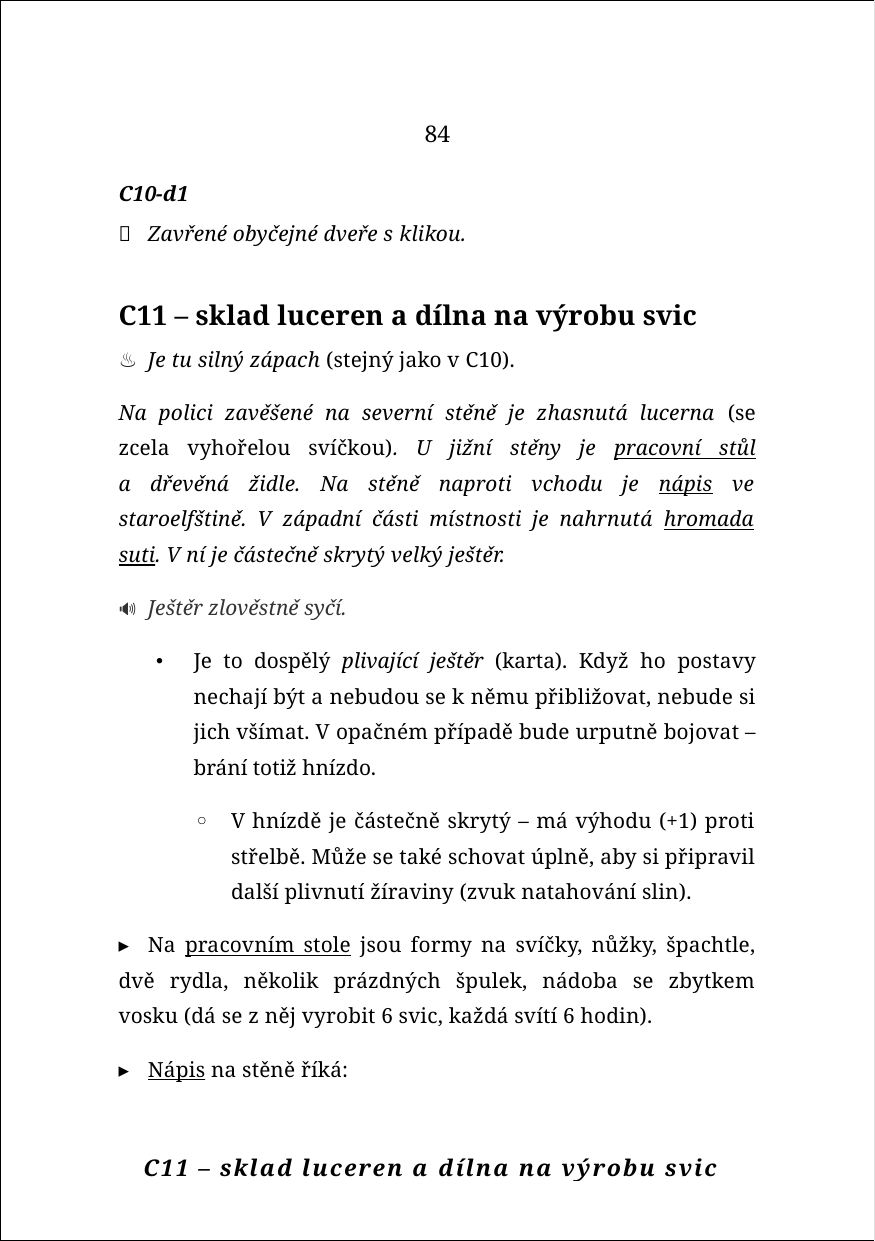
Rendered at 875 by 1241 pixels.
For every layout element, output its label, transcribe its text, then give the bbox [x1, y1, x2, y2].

text ♨ Je tu silný zápach (stejný jako v⁠ C10). [118, 345, 756, 373]
subtitle C10-d1 [118, 179, 756, 207]
text Na polici zavěšené na severní stěně je zhasnutá lucerna (se zcela vyhořelou svíčkou). U⁠ jižní stěny je pracovní stůl a⁠ dřevěná židle. Na stěně naproti vchodu je nápis ve staroelfštině. V⁠ západní části místnosti je nahrnutá hromada suti. V⁠ ní je částečně skrytý velký ještěr. [118, 398, 756, 568]
text ▸ Na pracovním stole jsou formy na svíčky, nůžky, špachtle, dvě rydla, několik prázdných špulek, nádoba se zbytkem vosku (dá se z⁠ něj vyrobit 6 svic, každá svítí 6 hodin). [118, 931, 756, 1030]
text 🔊 Ještěr zlověstně syčí. [118, 593, 756, 622]
list Je to dospělý plivající ještěr (karta). Když ho postavy nechají být a⁠ nebudou se k⁠ němu přibližovat, nebude si jich všímat. V⁠ opačném případě bude urputně bojovat – brání totiž hnízdo. [156, 646, 756, 781]
subtitle C11 – sklad luceren a⁠ dílna na výrobu svic [118, 296, 756, 333]
text ▸ Nápis na stěně říká: [118, 1055, 756, 1083]
text 🚪 Zavřené obyčejné dveře s⁠ klikou. [118, 219, 756, 248]
list V⁠ hnízdě je částečně skrytý – má výhodu (+1) proti střelbě. Může se také schovat úplně, aby si připravil další plivnutí žíraviny (zvuk natahování slin). [193, 806, 756, 906]
